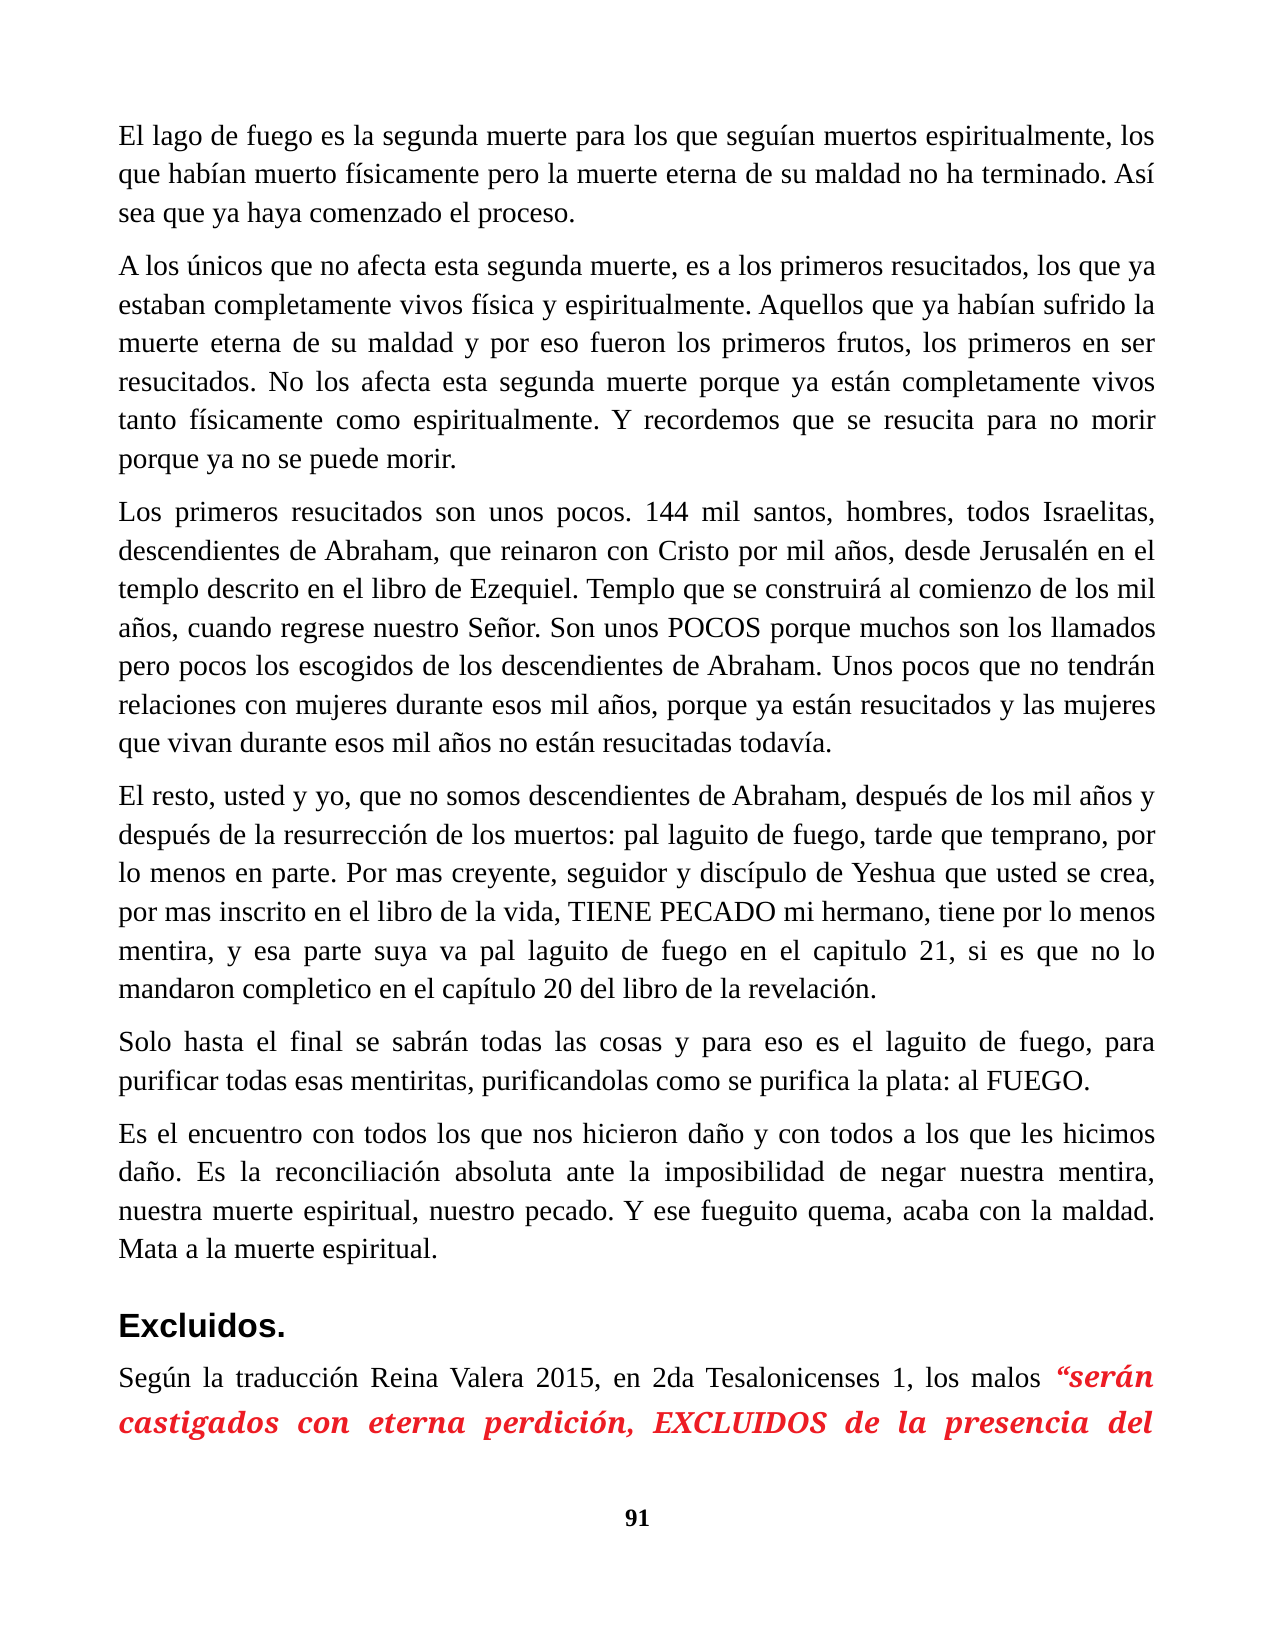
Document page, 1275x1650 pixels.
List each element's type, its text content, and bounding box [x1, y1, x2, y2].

text Es el encuentro con todos los que nos hicieron daño y con todos a los que les hicimos daño. Es la reconciliación absoluta ante la imposibilidad de negar nuestra mentira, nuestra muerte espiritual, nuestro pecado. Y ese fueguito quema, acaba con la maldad. Mata a la muerte espiritual. [118, 1116, 1157, 1265]
subtitle Excluidos. [118, 1306, 1157, 1344]
text El lago de fuego es la segunda muerte para los que seguían muertos espiritualmente, los que habían muerto físicamente pero la muerte eterna de su maldad no ha terminado. Así sea que ya haya comenzado el proceso. [118, 118, 1157, 229]
text Los primeros resucitados son unos pocos. 144 mil santos, hombres, todos Israelitas, descendientes de Abraham, que reinaron con Cristo por mil años, desde Jerusalén en el templo descrito en el libro de Ezequiel. Templo que se construirá al comienzo de los mil años, cuando regrese nuestro Señor. Son unos POCOS porque muchos son los llamados pero pocos los escogidos de los descendientes de Abraham. Unos pocos que no tendrán relaciones con mujeres durante esos mil años, porque ya están resucitados y las mujeres que vivan durante esos mil años no están resucitadas todavía. [118, 494, 1157, 759]
text Solo hasta el final se sabrán todas las cosas y para eso es el laguito de fuego, para purificar todas esas mentiritas, purificandolas como se purifica la plata: al FUEGO. [118, 1024, 1157, 1096]
text A los únicos que no afecta esta segunda muerte, es a los primeros resucitados, los que ya estaban completamente vivos física y espiritualmente. Aquellos que ya habían sufrido la muerte eterna de su maldad y por eso fueron los primeros frutos, los primeros en ser resucitados. No los afecta esta segunda muerte porque ya están completamente vivos tanto físicamente como espiritualmente. Y recordemos que se resucita para no morir porque ya no se puede morir. [118, 248, 1157, 474]
text El resto, usted y yo, que no somos descendientes de Abraham, después de los mil años y después de la resurrección de los muertos: pal laguito de fuego, tarde que temprano, por lo menos en parte. Por mas creyente, seguidor y discípulo de Yeshua que usted se crea, por mas inscrito en el libro de la vida, TIENE PECADO mi hermano, tiene por lo menos mentira, y esa parte suya va pal laguito de fuego en el capitulo 21, si es que no lo mandaron completico en el capítulo 20 del libro de la revelación. [118, 778, 1157, 1005]
text Según la traducción Reina Valera 2015, en 2da Tesalonicenses 1, los malos “serán castigados con eterna perdición, EXCLUIDOS de la presencia del [118, 1357, 1157, 1442]
